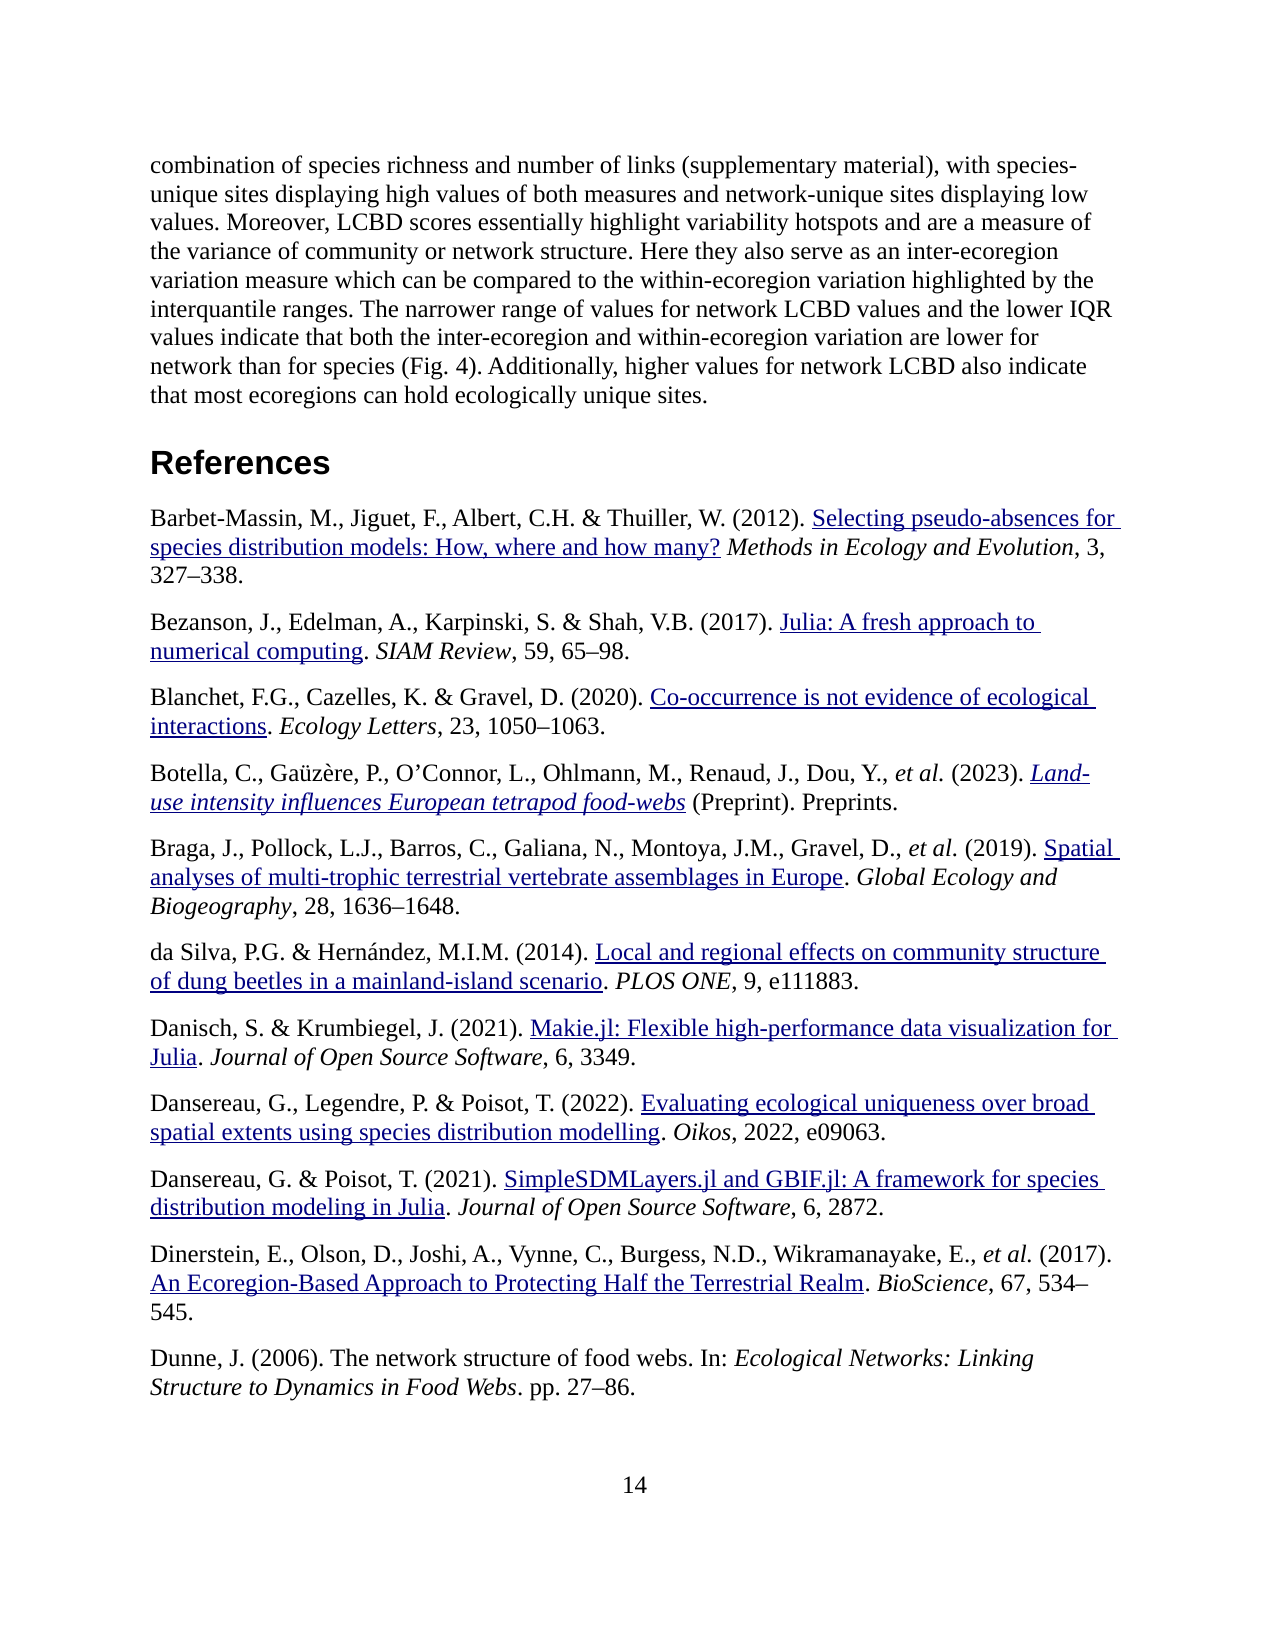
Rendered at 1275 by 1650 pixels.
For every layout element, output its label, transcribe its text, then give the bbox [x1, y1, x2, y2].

text Botella, C., Gaüzère, P., O’Connor, L., Ohlmann, M., Renaud, J., Dou, Y., et al. (2023). Land-use intensity influences European tetrapod food-webs (Preprint). Preprints. [150, 758, 1125, 815]
text Barbet-Massin, M., Jiguet, F., Albert, C.H. & Thuiller, W. (2012). Selecting pseudo-absences for species distribution models: How, where and how many? Methods in Ecology and Evolution, 3, 327–338. [150, 503, 1125, 589]
text Danisch, S. & Krumbiegel, J. (2021). Makie.jl: Flexible high-performance data visualization for Julia. Journal of Open Source Software, 6, 3349. [150, 1013, 1125, 1070]
text Blanchet, F.G., Cazelles, K. & Gravel, D. (2020). Co-occurrence is not evidence of ecological interactions. Ecology Letters, 23, 1050–1063. [150, 682, 1125, 740]
text Dansereau, G., Legendre, P. & Poisot, T. (2022). Evaluating ecological uniqueness over broad spatial extents using species distribution modelling. Oikos, 2022, e09063. [150, 1088, 1125, 1146]
text Dinerstein, E., Olson, D., Joshi, A., Vynne, C., Burgess, N.D., Wikramanayake, E., et al. (2017). An Ecoregion-Based Approach to Protecting Half the Terrestrial Realm. BioScience, 67, 534–545. [150, 1239, 1125, 1325]
subtitle References [150, 443, 1125, 481]
text Dunne, J. (2006). The network structure of food webs. In: Ecological Networks: Linking Structure to Dynamics in Food Webs. pp. 27–86. [150, 1343, 1125, 1401]
text Braga, J., Pollock, L.J., Barros, C., Galiana, N., Montoya, J.M., Gravel, D., et al. (2019). Spatial analyses of multi-trophic terrestrial vertebrate assemblages in Europe. Global Ecology and Biogeography, 28, 1636–1648. [150, 833, 1125, 919]
text combination of species richness and number of links (supplementary material), with species-unique sites displaying high values of both measures and network-unique sites displaying low values. Moreover, LCBD scores essentially highlight variability hotspots and are a measure of the variance of community or network structure. Here they also serve as an inter-ecoregion variation measure which can be compared to the within-ecoregion variation highlighted by the interquantile ranges. The narrower range of values for network LCBD values and the lower IQR values indicate that both the inter-ecoregion and within-ecoregion variation are lower for network than for species (Fig. 4). Additionally, higher values for network LCBD also indicate that most ecoregions can hold ecologically unique sites. [150, 150, 1125, 409]
text Dansereau, G. & Poisot, T. (2021). SimpleSDMLayers.jl and GBIF.jl: A framework for species distribution modeling in Julia. Journal of Open Source Software, 6, 2872. [150, 1164, 1125, 1221]
text Bezanson, J., Edelman, A., Karpinski, S. & Shah, V.B. (2017). Julia: A fresh approach to numerical computing. SIAM Review, 59, 65–98. [150, 607, 1125, 664]
text da Silva, P.G. & Hernández, M.I.M. (2014). Local and regional effects on community structure of dung beetles in a mainland-island scenario. PLOS ONE, 9, e111883. [150, 937, 1125, 995]
